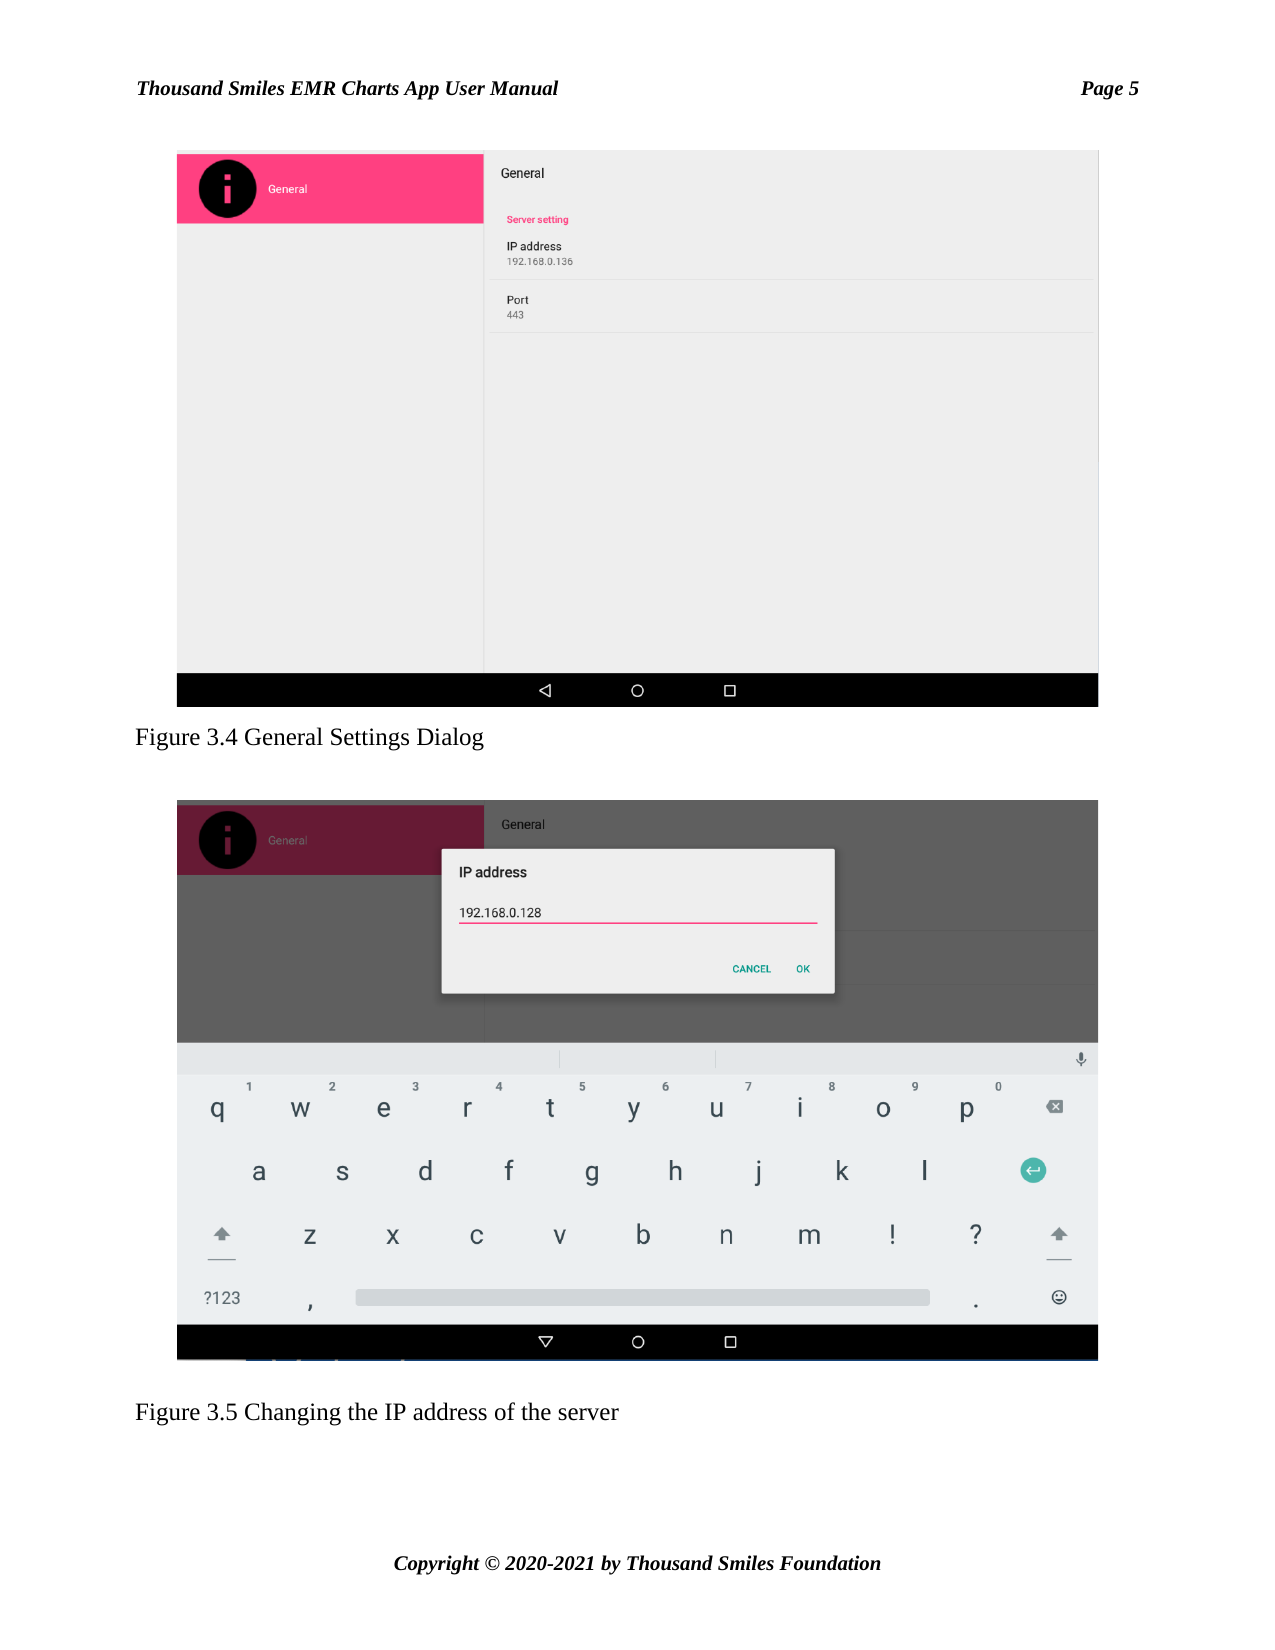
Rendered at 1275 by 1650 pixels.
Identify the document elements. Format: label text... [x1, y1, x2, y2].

text Figure 3.5 Changing the IP address of the server [135, 1400, 1140, 1425]
picture [177, 800, 1099, 1361]
text Figure 3.4 General Settings Dialog [135, 725, 1140, 750]
picture [176, 150, 1099, 707]
